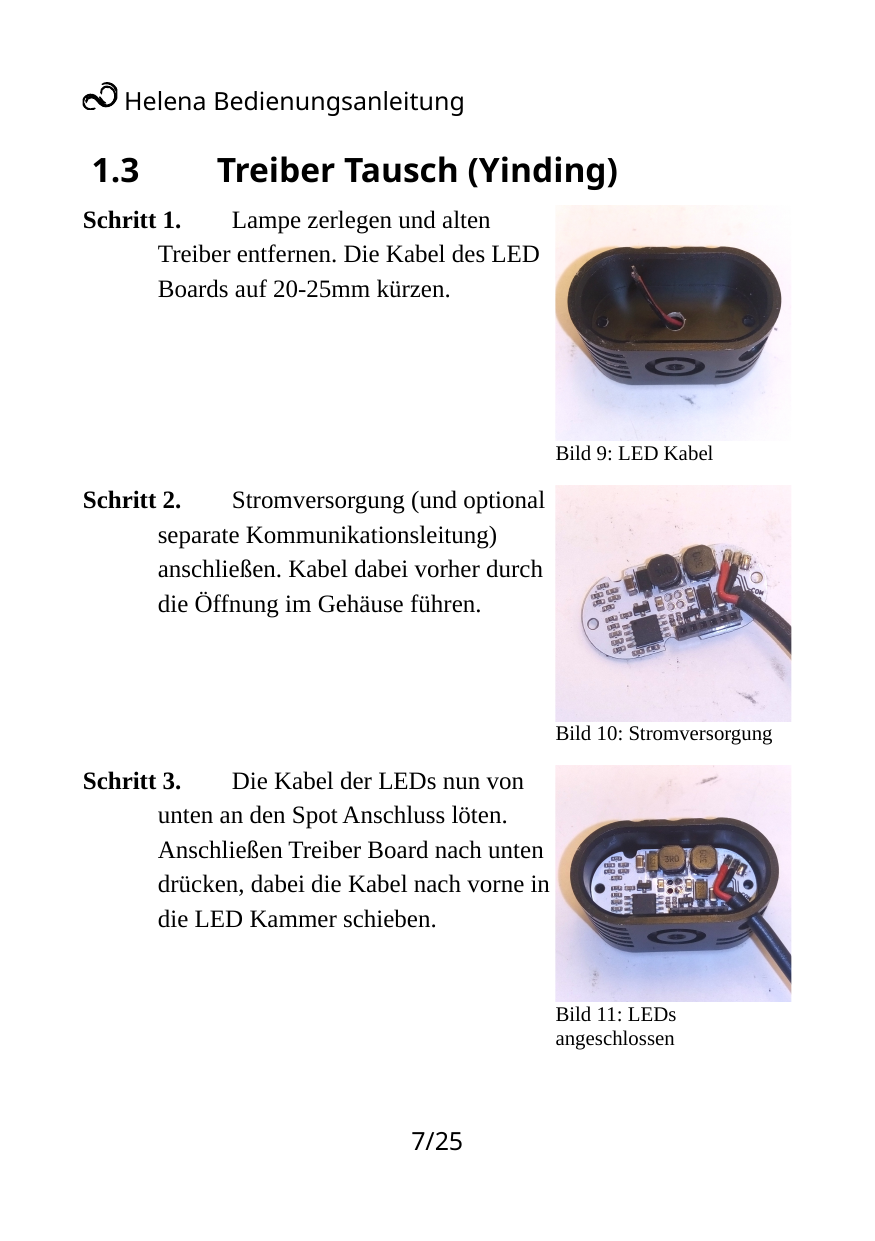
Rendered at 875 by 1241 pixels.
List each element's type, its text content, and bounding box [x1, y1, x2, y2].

list Bild 11: LEDs angeschlossen [555, 1002, 791, 1050]
list Die Kabel der LEDs nun von unten an den Spot Anschluss löten. Anschließen Treiber Board nach unten drücken, dabei die Kabel nach vorne in die LED Kammer schieben. [83, 766, 555, 1050]
list Bild 10: Stromversorgung [555, 722, 791, 745]
picture [555, 485, 792, 722]
list Lampe zerlegen und alten Treiber entfernen. Die Kabel des LED Boards auf 20-25mm kürzen. [83, 205, 555, 465]
list Bild 9: LED Kabel [555, 441, 791, 465]
subtitle Treiber Tausch (Yinding) [83, 147, 791, 192]
picture [555, 205, 792, 441]
picture [555, 765, 792, 1002]
list Stromversorgung (und optional separate Kommunikationsleitung) anschließen. Kabel dabei vorher durch die Öffnung im Gehäuse führen. [83, 485, 555, 745]
